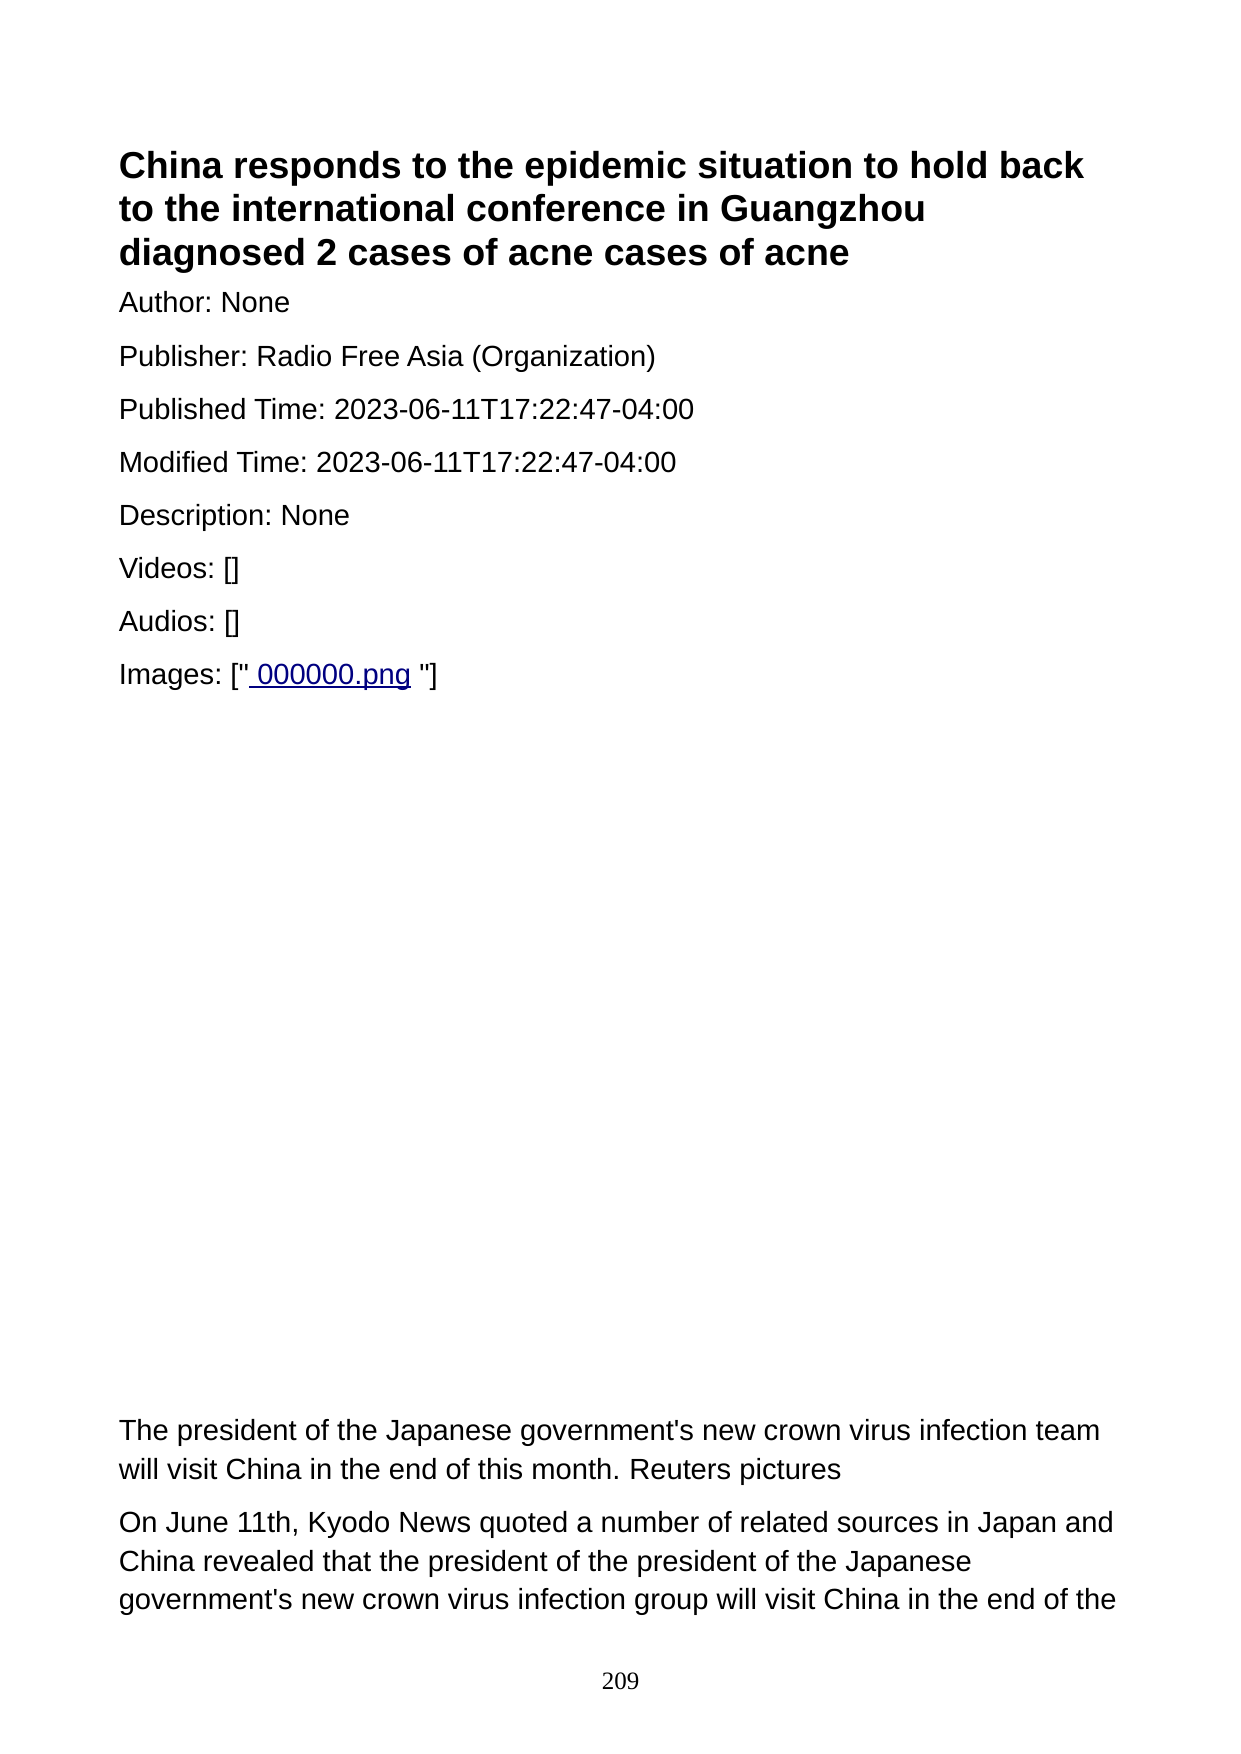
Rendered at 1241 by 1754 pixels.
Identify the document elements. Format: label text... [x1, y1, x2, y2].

text Images: [" 000000.png "] [118, 657, 1122, 691]
text Description: None [118, 498, 1122, 531]
text Videos: [] [118, 551, 1122, 584]
text Audios: [] [118, 604, 1122, 638]
text Author: None [118, 285, 1122, 319]
text Published Time: 2023-06-11T17:22:47-04:00 [118, 392, 1122, 425]
text Publisher: Radio Free Asia (Organization) [118, 338, 1122, 372]
text On June 11th, Kyodo News quoted a number of related sources in Japan and China revealed that the president of the president of the Japanese government's new crown virus infection group will visit China in the end of the [118, 1505, 1122, 1616]
text Modified Time: 2023-06-11T17:22:47-04:00 [118, 445, 1122, 478]
text The president of the Japanese government's new crown virus infection team will visit China in the end of this month. Reuters pictures [118, 710, 1122, 1486]
subtitle China responds to the epidemic situation to hold back to the international conference in Guangzhou diagnosed 2 cases of acne cases of acne [118, 143, 1122, 273]
